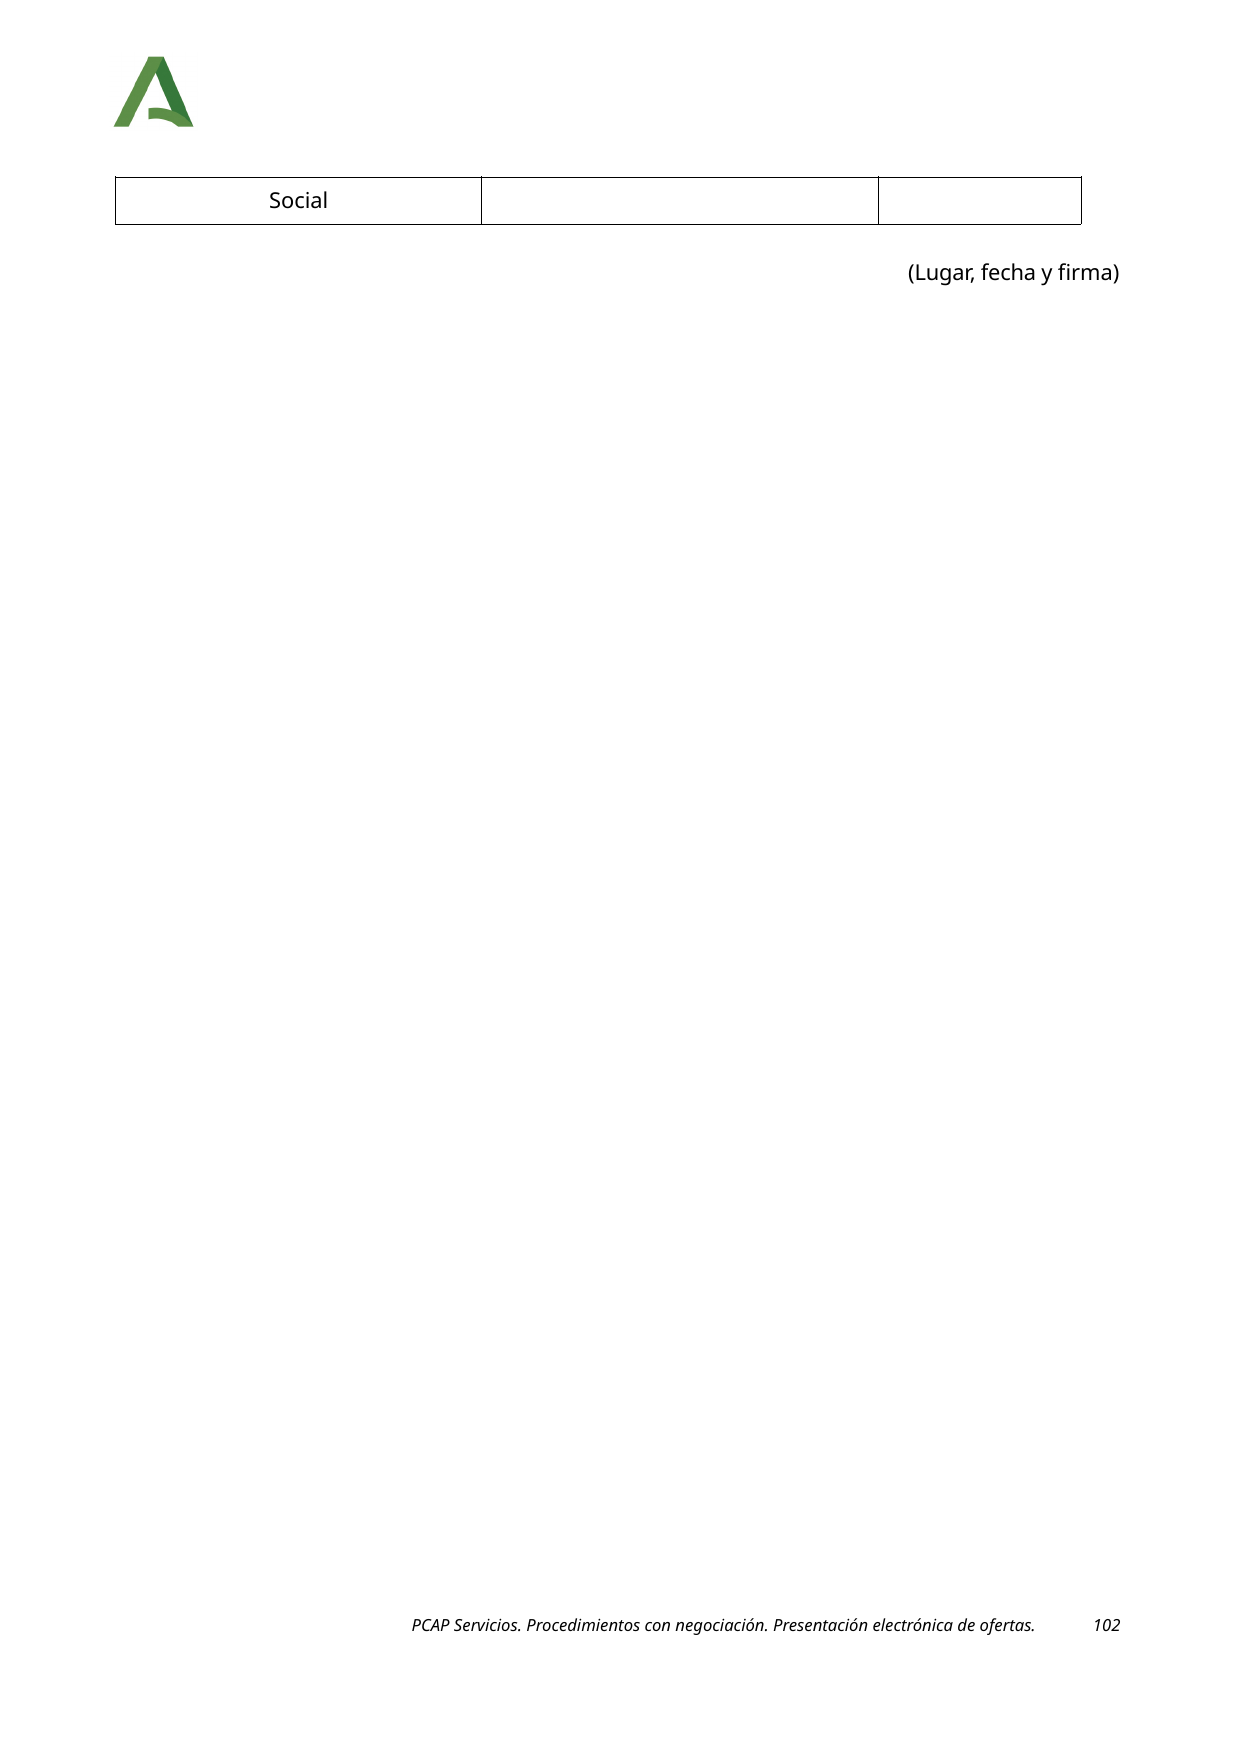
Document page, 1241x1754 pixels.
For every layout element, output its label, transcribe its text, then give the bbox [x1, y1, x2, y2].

table_cell [879, 178, 1081, 224]
table_cell [482, 178, 878, 224]
table_cell Social [116, 178, 481, 224]
text (Lugar, fecha y firma) [118, 257, 1122, 290]
picture [109, 52, 198, 131]
